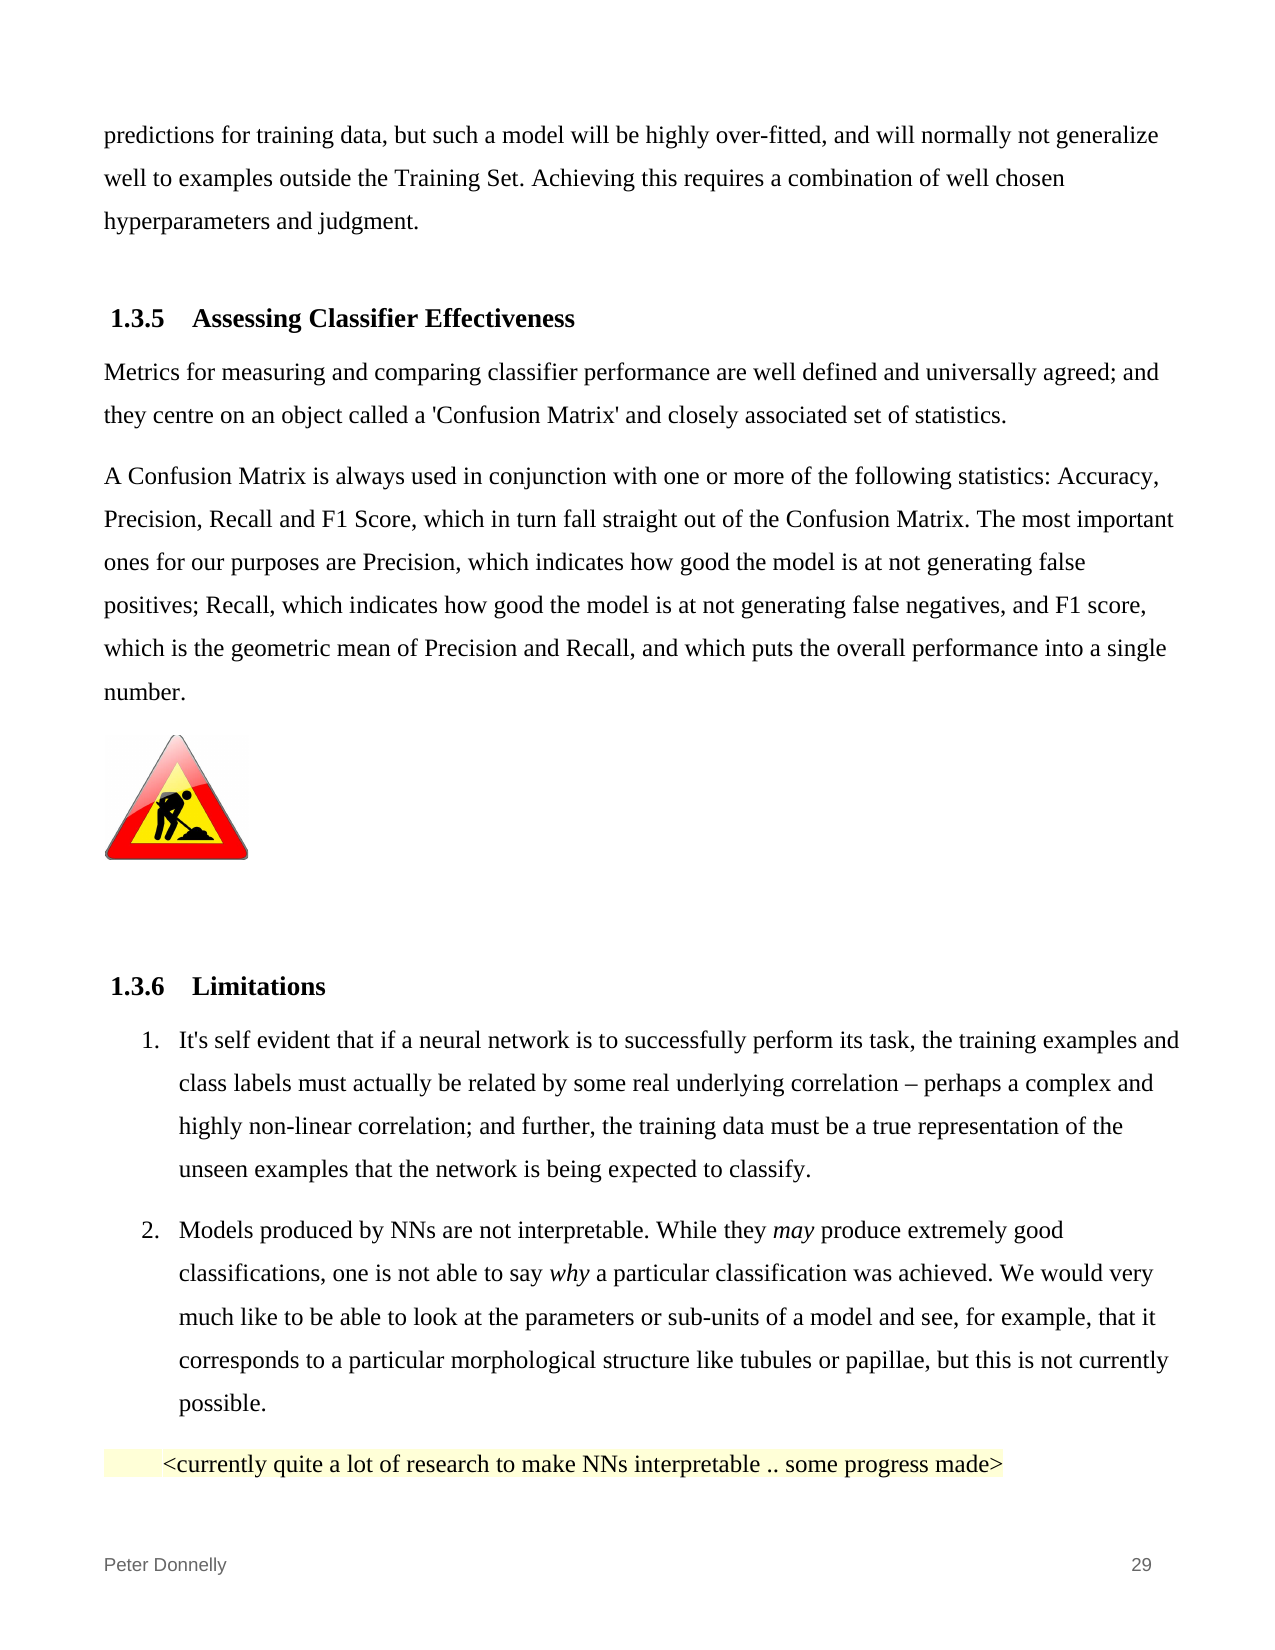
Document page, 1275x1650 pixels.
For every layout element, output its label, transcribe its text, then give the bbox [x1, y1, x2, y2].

subtitle Limitations [103, 970, 1181, 1002]
picture [105, 735, 249, 860]
text Metrics for measuring and comparing classifier performance are well defined and universally agreed; and they centre on an object called a 'Confusion Matrix' and closely associated set of statistics. [103, 357, 1181, 429]
text predictions for training data, but such a model will be highly over-fitted, and will normally not generalize well to examples outside the Training Set. Achieving this requires a combination of well chosen hyperparameters and judgment. [103, 120, 1181, 235]
list Models produced by NNs are not interpretable. While they may produce extremely good classifications, one is not able to say why a particular classification was achieved. We would very much like to be able to look at the parameters or sub-units of a model and see, for example, that it corresponds to a particular morphological structure like tubules or papillae, but this is not currently possible. [141, 1215, 1181, 1417]
text A Confusion Matrix is always used in conjunction with one or more of the following statistics: Accuracy, Precision, Recall and F1 Score, which in turn fall straight out of the Confusion Matrix. The most important ones for our purposes are Precision, which indicates how good the model is at not generating false positives; Recall, which indicates how good the model is at not generating false negatives, and F1 score, which is the geometric mean of Precision and Recall, and which puts the overall performance into a single number. [103, 461, 1181, 705]
list It's self evident that if a neural network is to successfully perform its task, the training examples and class labels must actually be related by some real underlying correlation – perhaps a complex and highly non-linear correlation; and further, the training data must be a true representation of the unseen examples that the network is being expected to classify. [141, 1025, 1181, 1183]
text <currently quite a lot of research to make NNs interpretable .. some progress made> [103, 1449, 1181, 1477]
subtitle Assessing Classifier Effectiveness [103, 302, 1181, 333]
